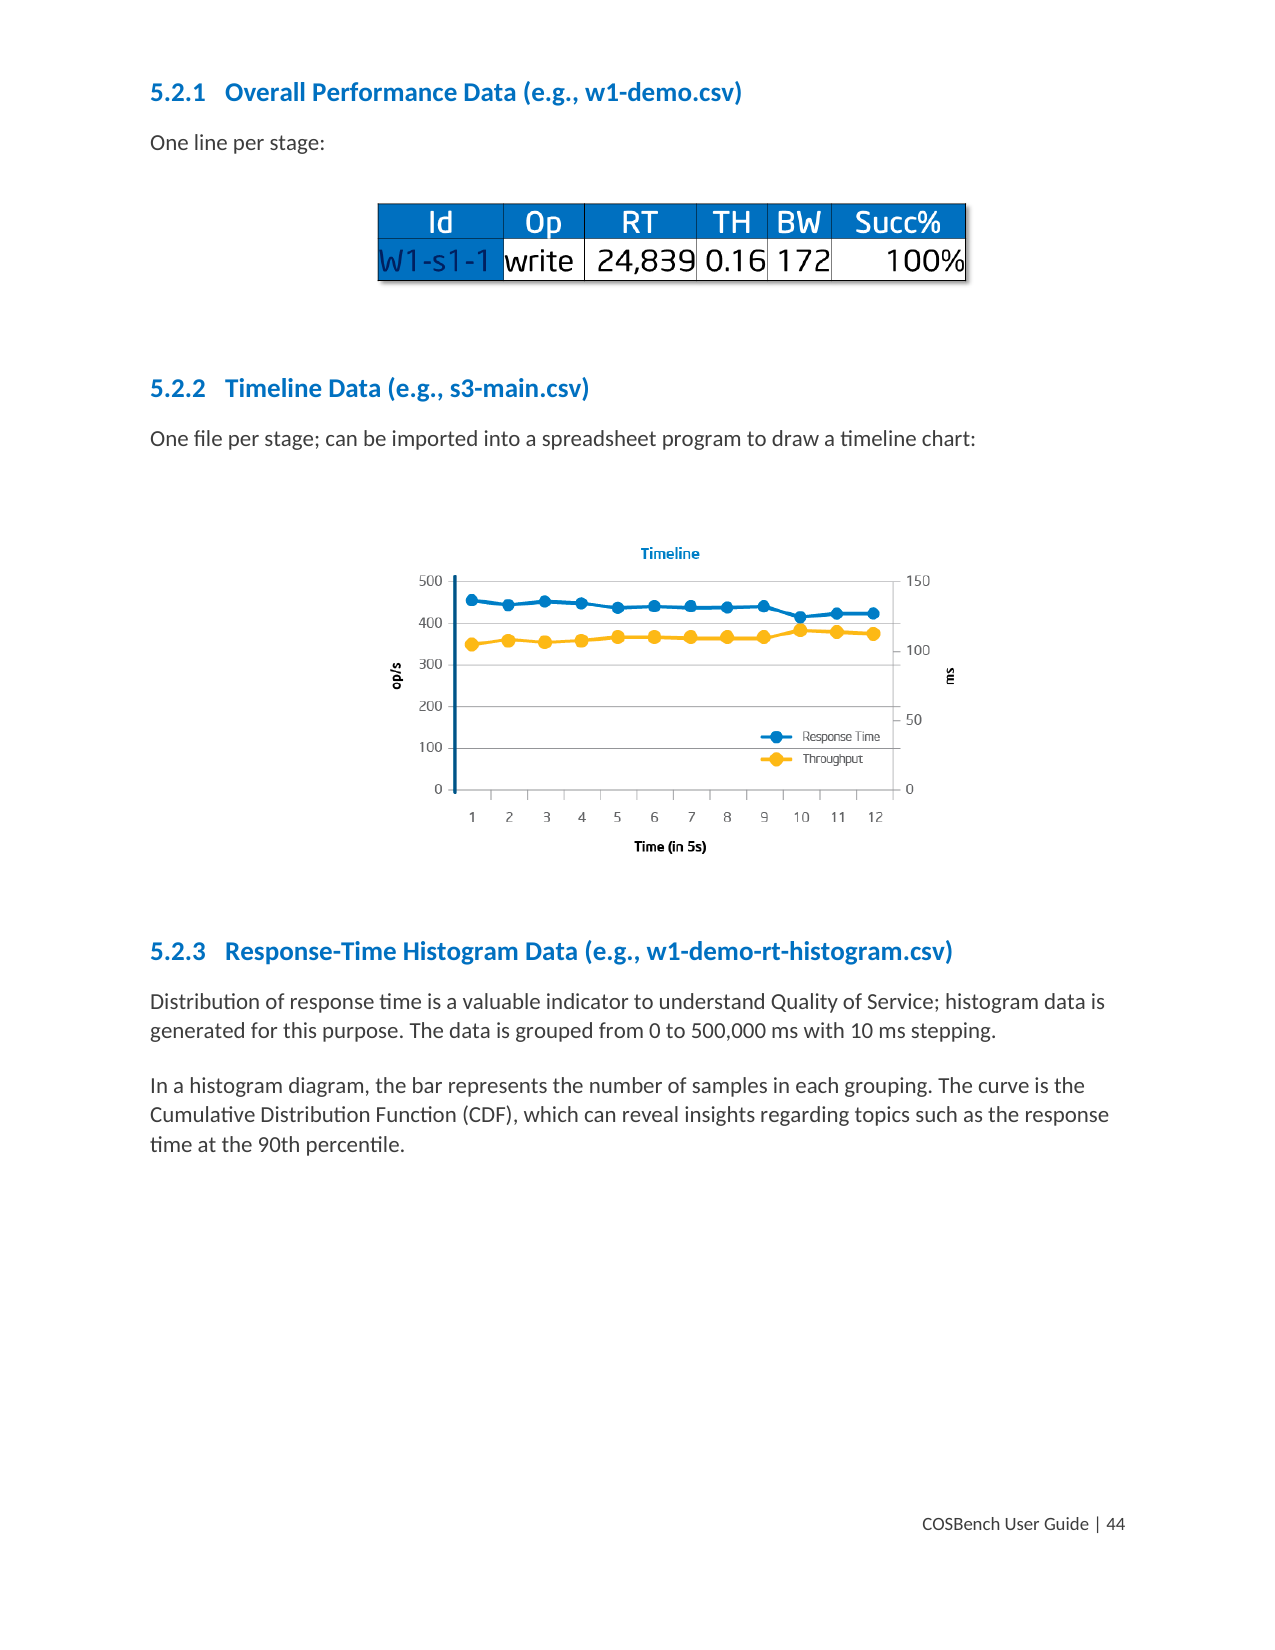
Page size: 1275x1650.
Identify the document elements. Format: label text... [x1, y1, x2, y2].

subtitle Overall Performance Data (e.g., w1-demo.csv) [150, 75, 1125, 108]
text One file per stage; can be imported into a spreadsheet program to draw a timeline chart: [150, 424, 1125, 452]
text One line per stage: [150, 128, 1125, 156]
text In a histogram diagram, the bar represents the number of samples in each grouping. The curve is the Cumulative Distribution Function (CDF), which can reveal insights regarding topics such as the response time at the 90th percentile. [150, 1071, 1125, 1158]
subtitle Timeline Data (e.g., s3-main.csv) [150, 371, 1125, 404]
text Distribution of response time is a valuable indicator to understand Quality of Service; histogram data is generated for this purpose. The data is grouped from 0 to 500,000 ms with 10 ms stepping. [150, 987, 1125, 1045]
subtitle Response-Time Histogram Data (e.g., w1-demo-rt-histogram.csv) [150, 934, 1125, 967]
